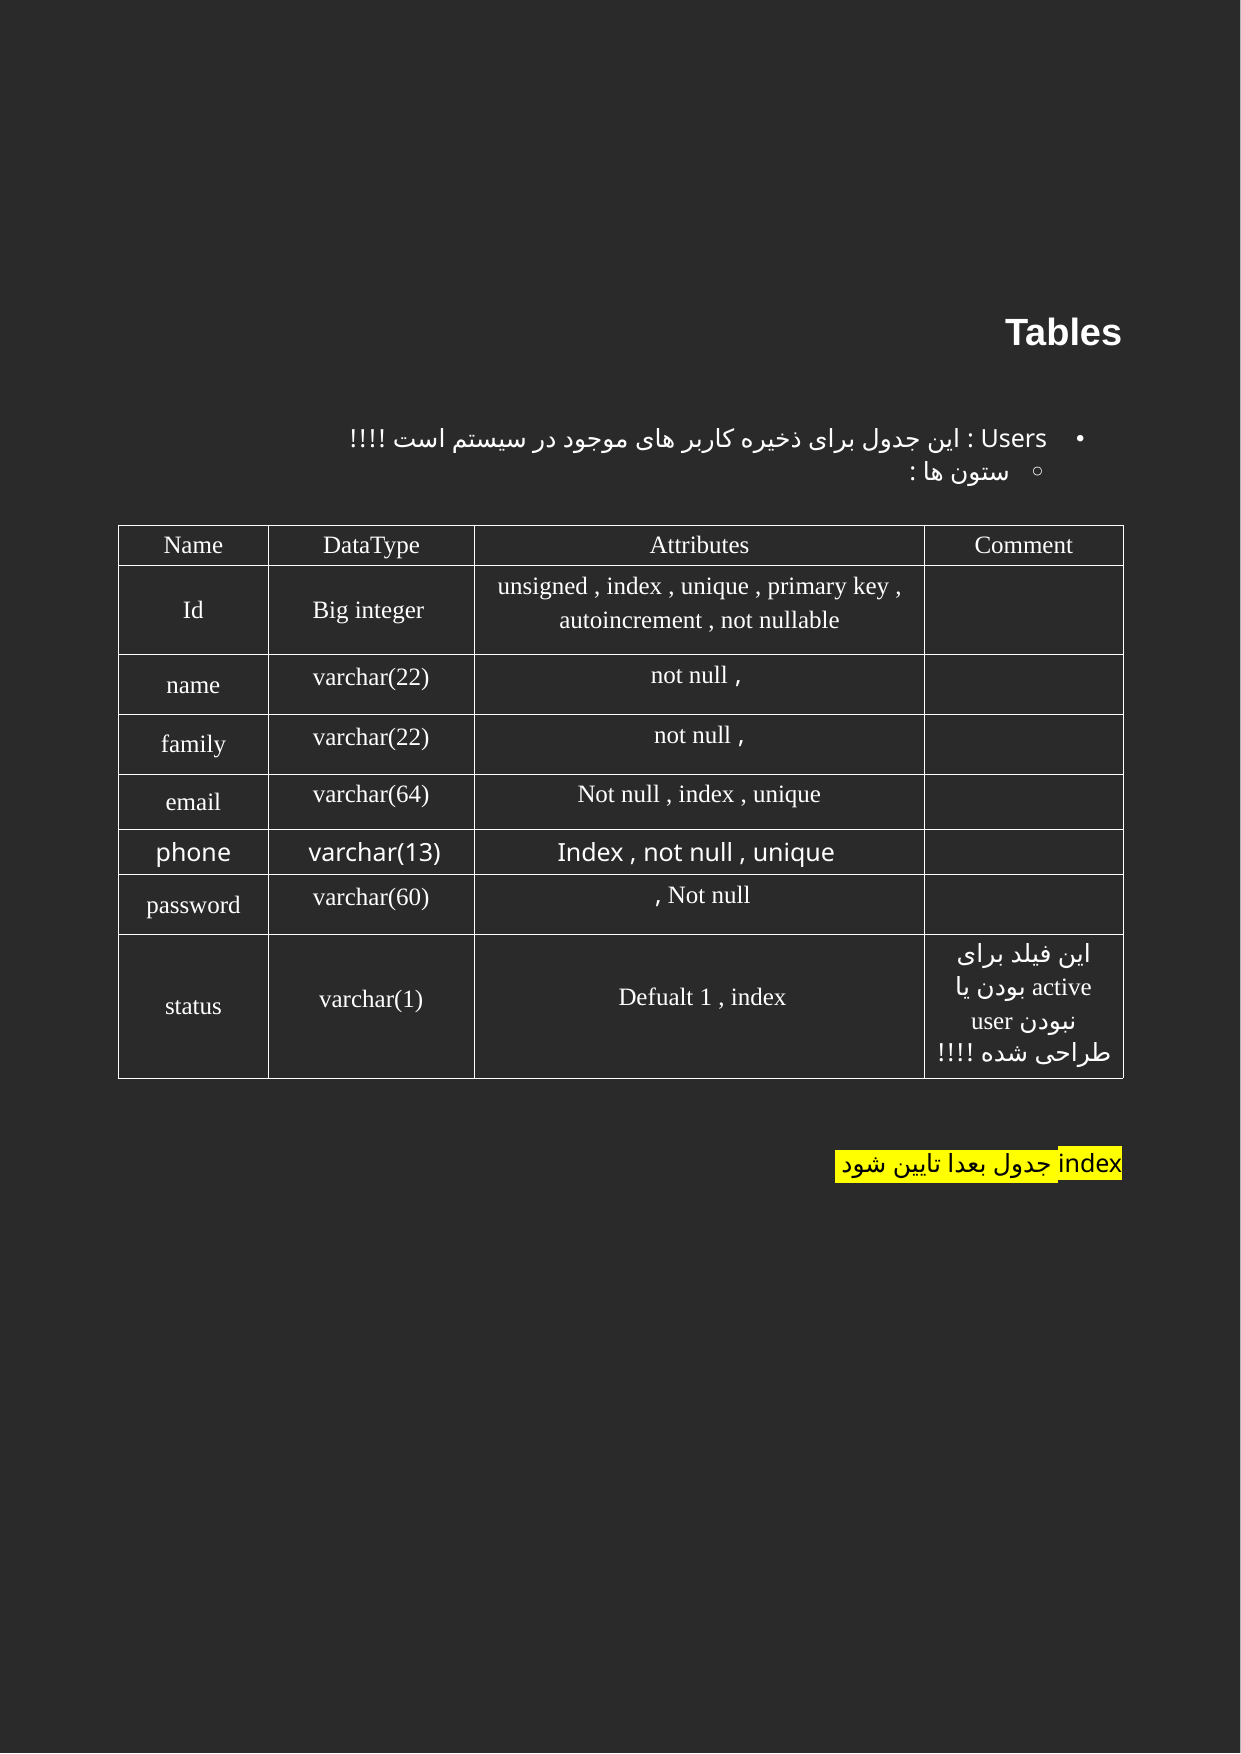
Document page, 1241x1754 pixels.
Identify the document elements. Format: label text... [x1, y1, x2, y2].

table_header Comment [925, 526, 1123, 565]
table_cell family [119, 715, 268, 774]
table_cell [925, 715, 1123, 774]
table_cell , not null [475, 715, 924, 774]
table_cell Defualt 1 , index [475, 935, 924, 1078]
table_cell phone [119, 830, 268, 874]
table_cell , not null [475, 655, 924, 714]
table_cell varchar(1) [269, 935, 474, 1078]
table_cell varchar(22) [269, 715, 474, 774]
table_header Attributes [475, 526, 924, 565]
table_cell [925, 566, 1123, 654]
table_header DataType [269, 526, 474, 565]
table_cell varchar(64) [269, 775, 474, 828]
table_cell [925, 830, 1123, 874]
subtitle Tables [118, 309, 1122, 353]
table_cell name [119, 655, 268, 714]
table_cell [925, 655, 1123, 714]
table_cell [925, 875, 1123, 934]
table_cell [925, 775, 1123, 828]
table_cell status [119, 935, 268, 1078]
table_cell email [119, 775, 268, 828]
table_cell unsigned , index , unique , primary key , autoincrement , not nullable [475, 566, 924, 654]
table_cell Big integer [269, 566, 474, 654]
text index جدول بعدا تایین شود [118, 1146, 1122, 1183]
table_cell varchar(22) [269, 655, 474, 714]
table_header Name [119, 526, 268, 565]
table_cell Id [119, 566, 268, 654]
table_cell Index , not null , unique [475, 830, 924, 874]
table_cell این فیلد برای active بودن یا نبودن user طراحی شده !!!! [925, 935, 1123, 1078]
list ستون ها : [118, 458, 1047, 491]
table_cell varchar(60) [269, 875, 474, 934]
table_cell Not null , index , unique [475, 775, 924, 828]
table_cell Not null , [475, 875, 924, 934]
table_cell password [119, 875, 268, 934]
list Users : این جدول برای ذخیره کاربر های موجود در سیستم است !!!! [118, 421, 1085, 458]
table_cell varchar(13) [269, 830, 474, 874]
